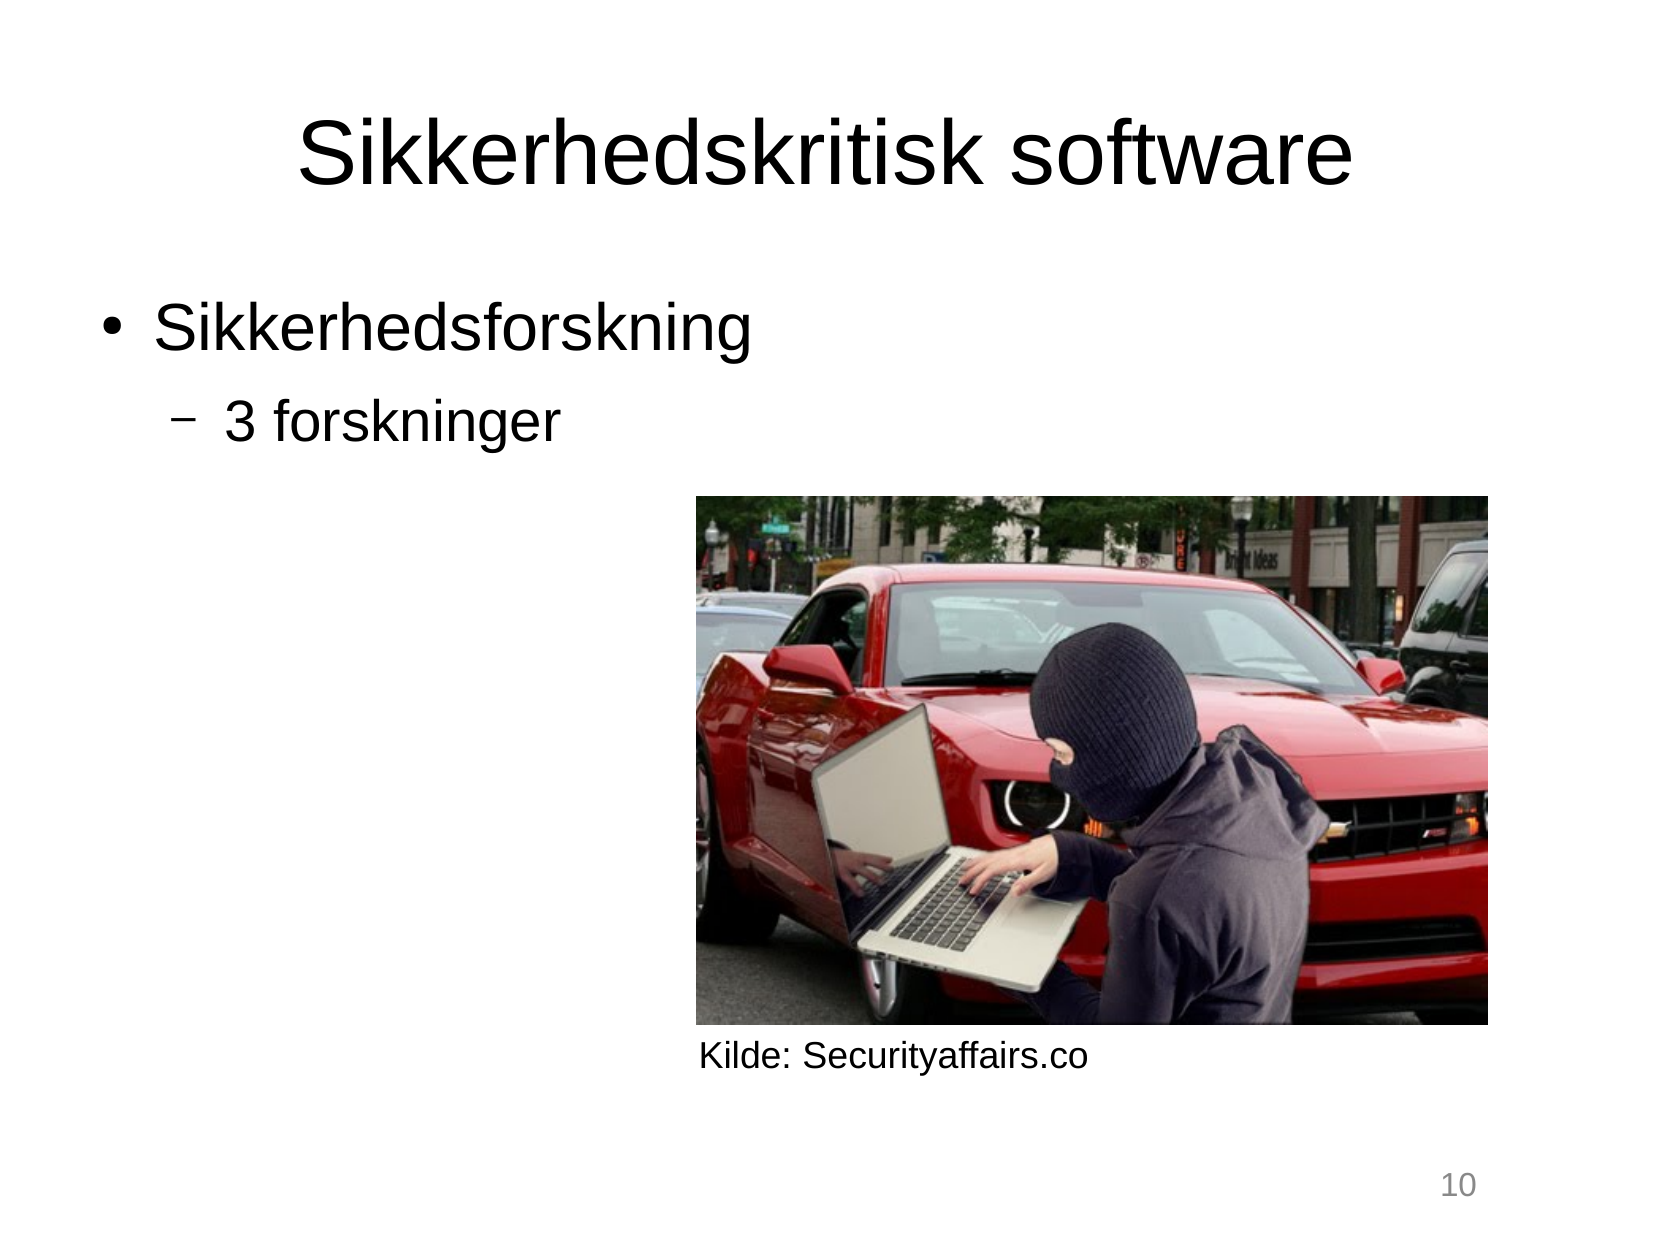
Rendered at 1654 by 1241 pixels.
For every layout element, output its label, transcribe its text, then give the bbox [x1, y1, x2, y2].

text_box Kilde: Securityaffairs.co [683, 1027, 1182, 1168]
picture [696, 496, 1488, 1025]
title Sikkerhedskritisk software [82, 49, 1571, 257]
list Sikkerhedsforskning 3 forskninger [82, 290, 1571, 1010]
